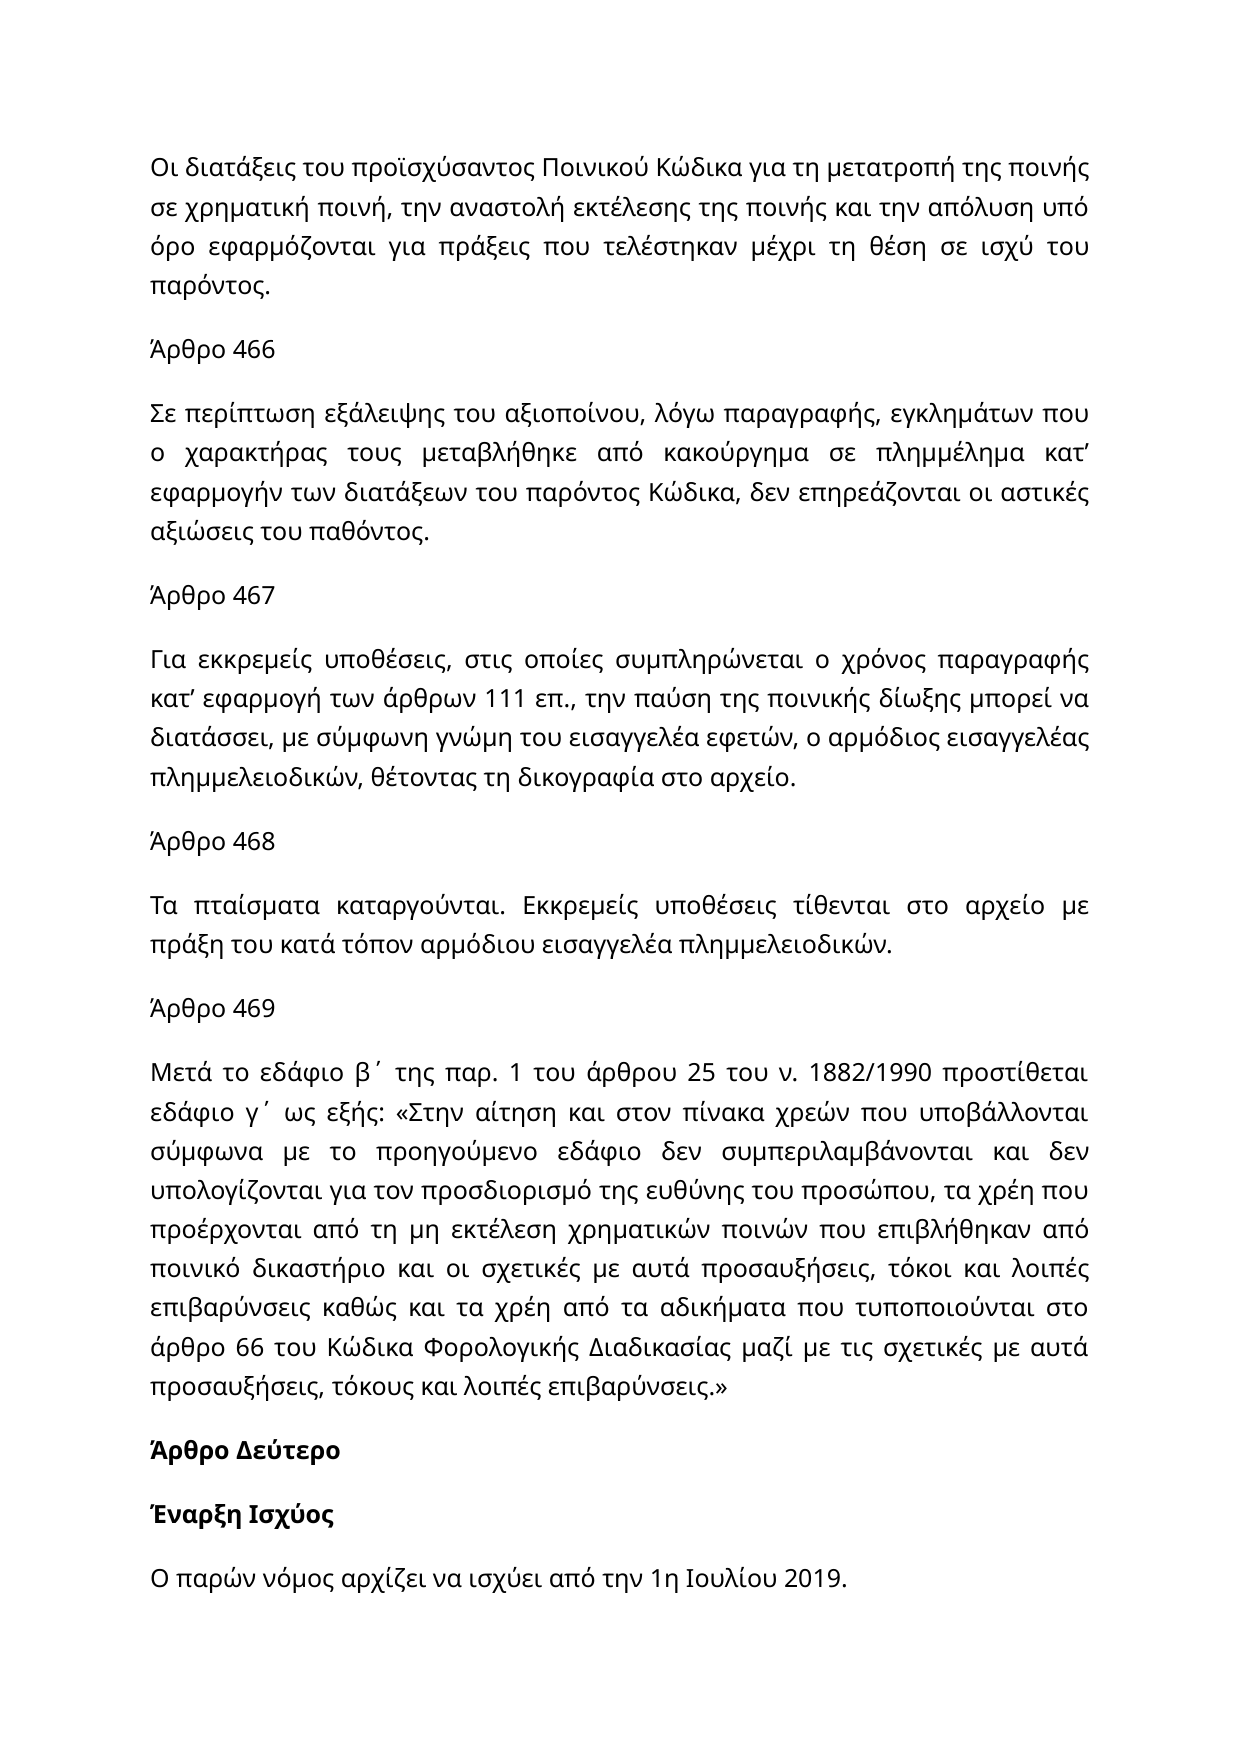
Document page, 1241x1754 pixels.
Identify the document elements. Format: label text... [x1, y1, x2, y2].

text Άρθρο 467 [150, 577, 1090, 612]
text Για εκκρεμείς υποθέσεις, στις οποίες συμπληρώνεται ο χρόνος παραγραφής κατ’ εφαρμογή των άρθρων 111 επ., την παύση της ποινικής δίωξης μπορεί να διατάσσει, με σύμφωνη γνώμη του εισαγγελέα εφετών, ο αρμόδιος εισαγγελέας πλημμελειοδικών, θέτοντας τη δικογραφία στο αρχείο. [150, 642, 1090, 793]
text Άρθρο 466 [150, 332, 1090, 366]
text Άρθρο Δεύτερο [150, 1432, 1090, 1467]
text Άρθρο 468 [150, 823, 1090, 857]
text Άρθρο 469 [150, 991, 1090, 1025]
text Μετά το εδάφιο β΄ της παρ. 1 του άρθρου 25 του ν. 1882/1990 προστίθεται εδάφιο γ΄ ως εξής: «Στην αίτηση και στον πίνακα χρεών που υποβάλλονται σύμφωνα με το προηγούμενο εδάφιο δεν συμπεριλαμβάνονται και δεν υπολογίζονται για τον προσδιορισμό της ευθύνης του προσώπου, τα χρέη που προέρχονται από τη μη εκτέλεση χρηματικών ποινών που επιβλήθηκαν από ποινικό δικαστήριο και οι σχετικές με αυτά προσαυξήσεις, τόκοι και λοιπές επιβαρύνσεις καθώς και τα χρέη από τα αδικήματα που τυποποιούνται στο άρθρο 66 του Κώδικα Φορολογικής Διαδικασίας μαζί με τις σχετικές με αυτά προσαυξήσεις, τόκους και λοιπές επιβαρύνσεις.» [150, 1055, 1090, 1402]
text Ο παρών νόμος αρχίζει να ισχύει από την 1η Ιουλίου 2019. [150, 1561, 1090, 1595]
text Τα πταίσματα καταργούνται. Εκκρεμείς υποθέσεις τίθενται στο αρχείο με πράξη του κατά τόπον αρμόδιου εισαγγελέα πλημμελειοδικών. [150, 887, 1090, 961]
text Σε περίπτωση εξάλειψης του αξιοποίνου, λόγω παραγραφής, εγκλημάτων που ο χαρακτήρας τους μεταβλήθηκε από κακούργημα σε πλημμέλημα κατ’ εφαρμογήν των διατάξεων του παρόντος Κώδικα, δεν επηρεάζονται οι αστικές αξιώσεις του παθόντος. [150, 396, 1090, 547]
text Έναρξη Ισχύος [150, 1497, 1090, 1531]
text Οι διατάξεις του προϊσχύσαντος Ποινικού Κώδικα για τη μετατροπή της ποινής σε χρηματική ποινή, την αναστολή εκτέλεσης της ποινής και την απόλυση υπό όρο εφαρμόζονται για πράξεις που τελέστηκαν μέχρι τη θέση σε ισχύ του παρόντος. [150, 150, 1090, 302]
